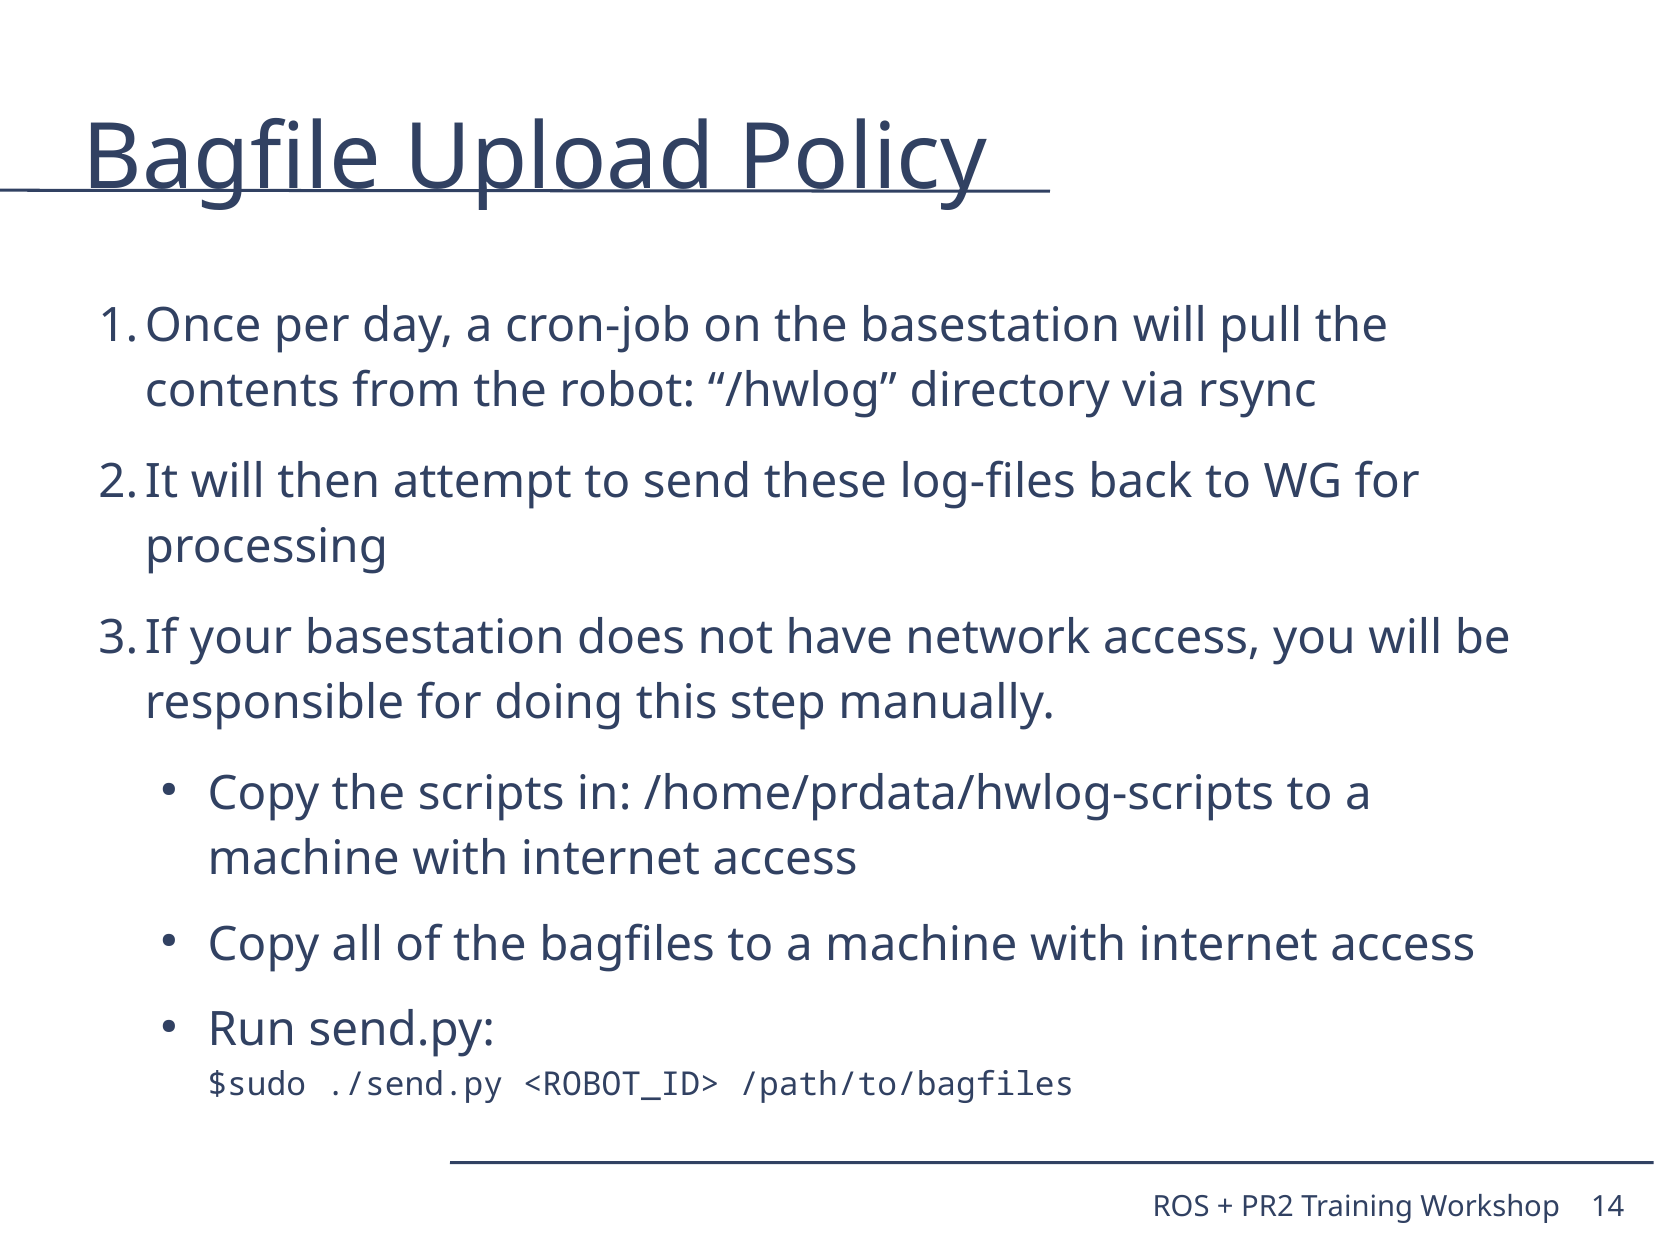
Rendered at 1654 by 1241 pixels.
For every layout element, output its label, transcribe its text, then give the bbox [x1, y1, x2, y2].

title Bagfile Upload Policy [82, 56, 1571, 250]
list Once per day, a cron-job on the basestation will pull the contents from the robot: “/hwlog” directory via rsync It will then attempt to send these log-files back to WG for processing If your basestation does not have network access, you will be responsible for doing this step manually. Copy the scripts in: /home/prdata/hwlog-scripts to a machine with internet access Copy all of the bagfiles to a machine with internet access Run send.py: $sudo ./send.py <ROBOT_ID> /path/to/bagfiles [82, 290, 1571, 1109]
